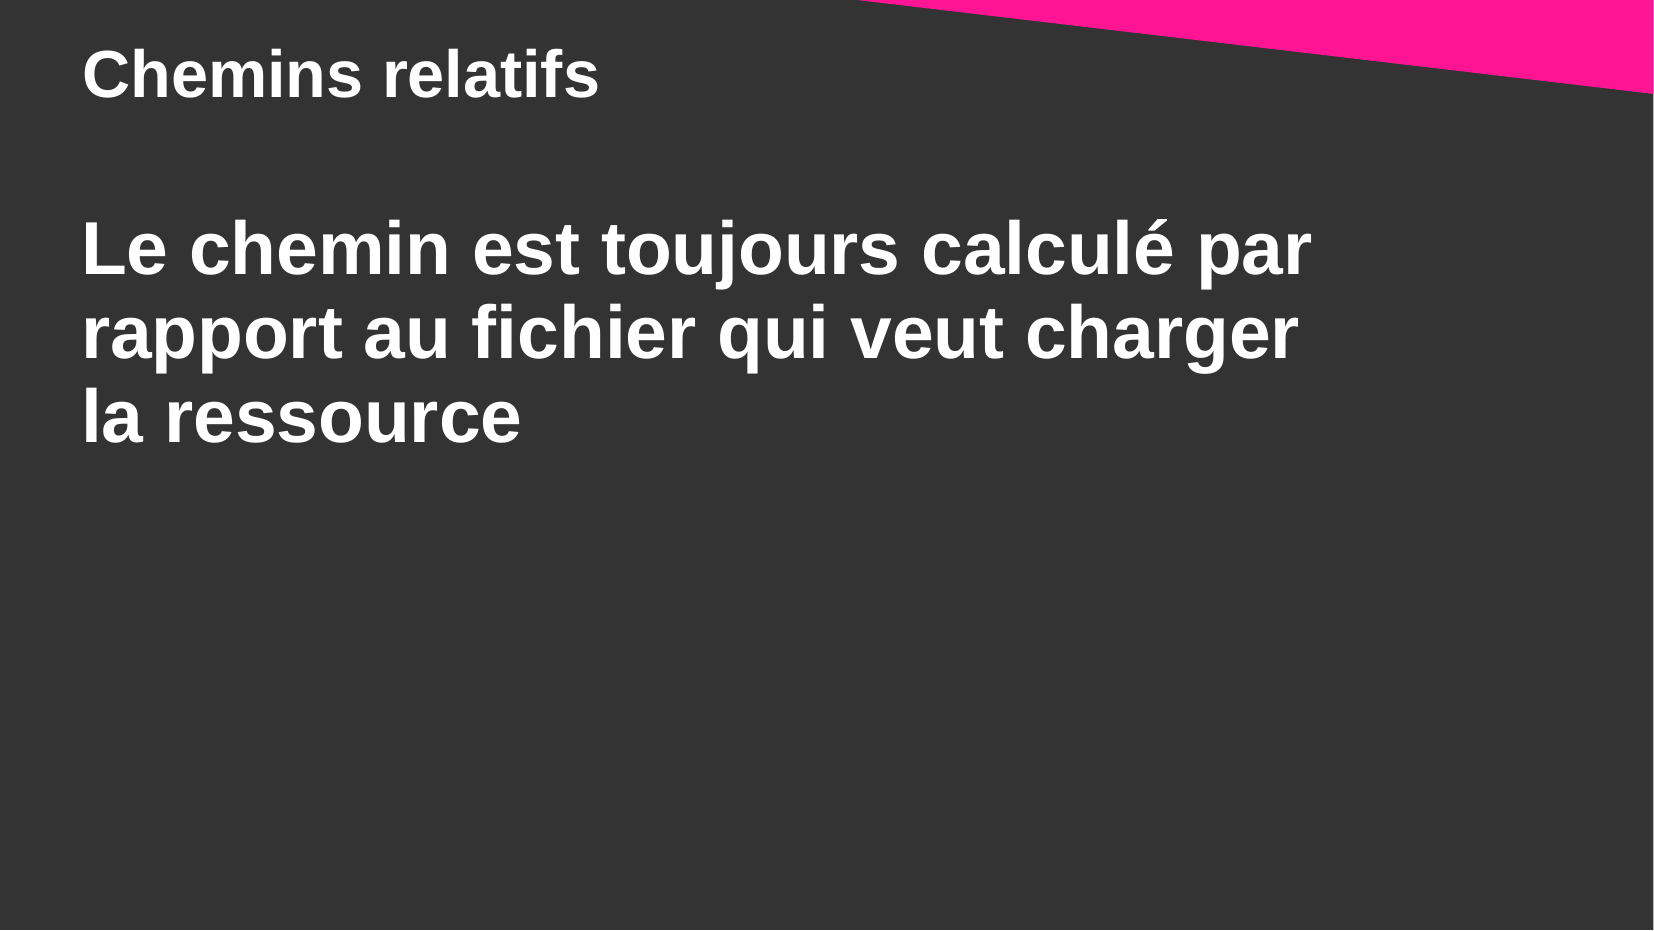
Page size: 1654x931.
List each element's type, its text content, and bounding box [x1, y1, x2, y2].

list Le chemin est toujours calculé par rapport au fichier qui veut charger la ressource [80, 206, 1335, 461]
title Chemins relatifs [82, 37, 1052, 122]
text_box [856, 0, 1654, 95]
